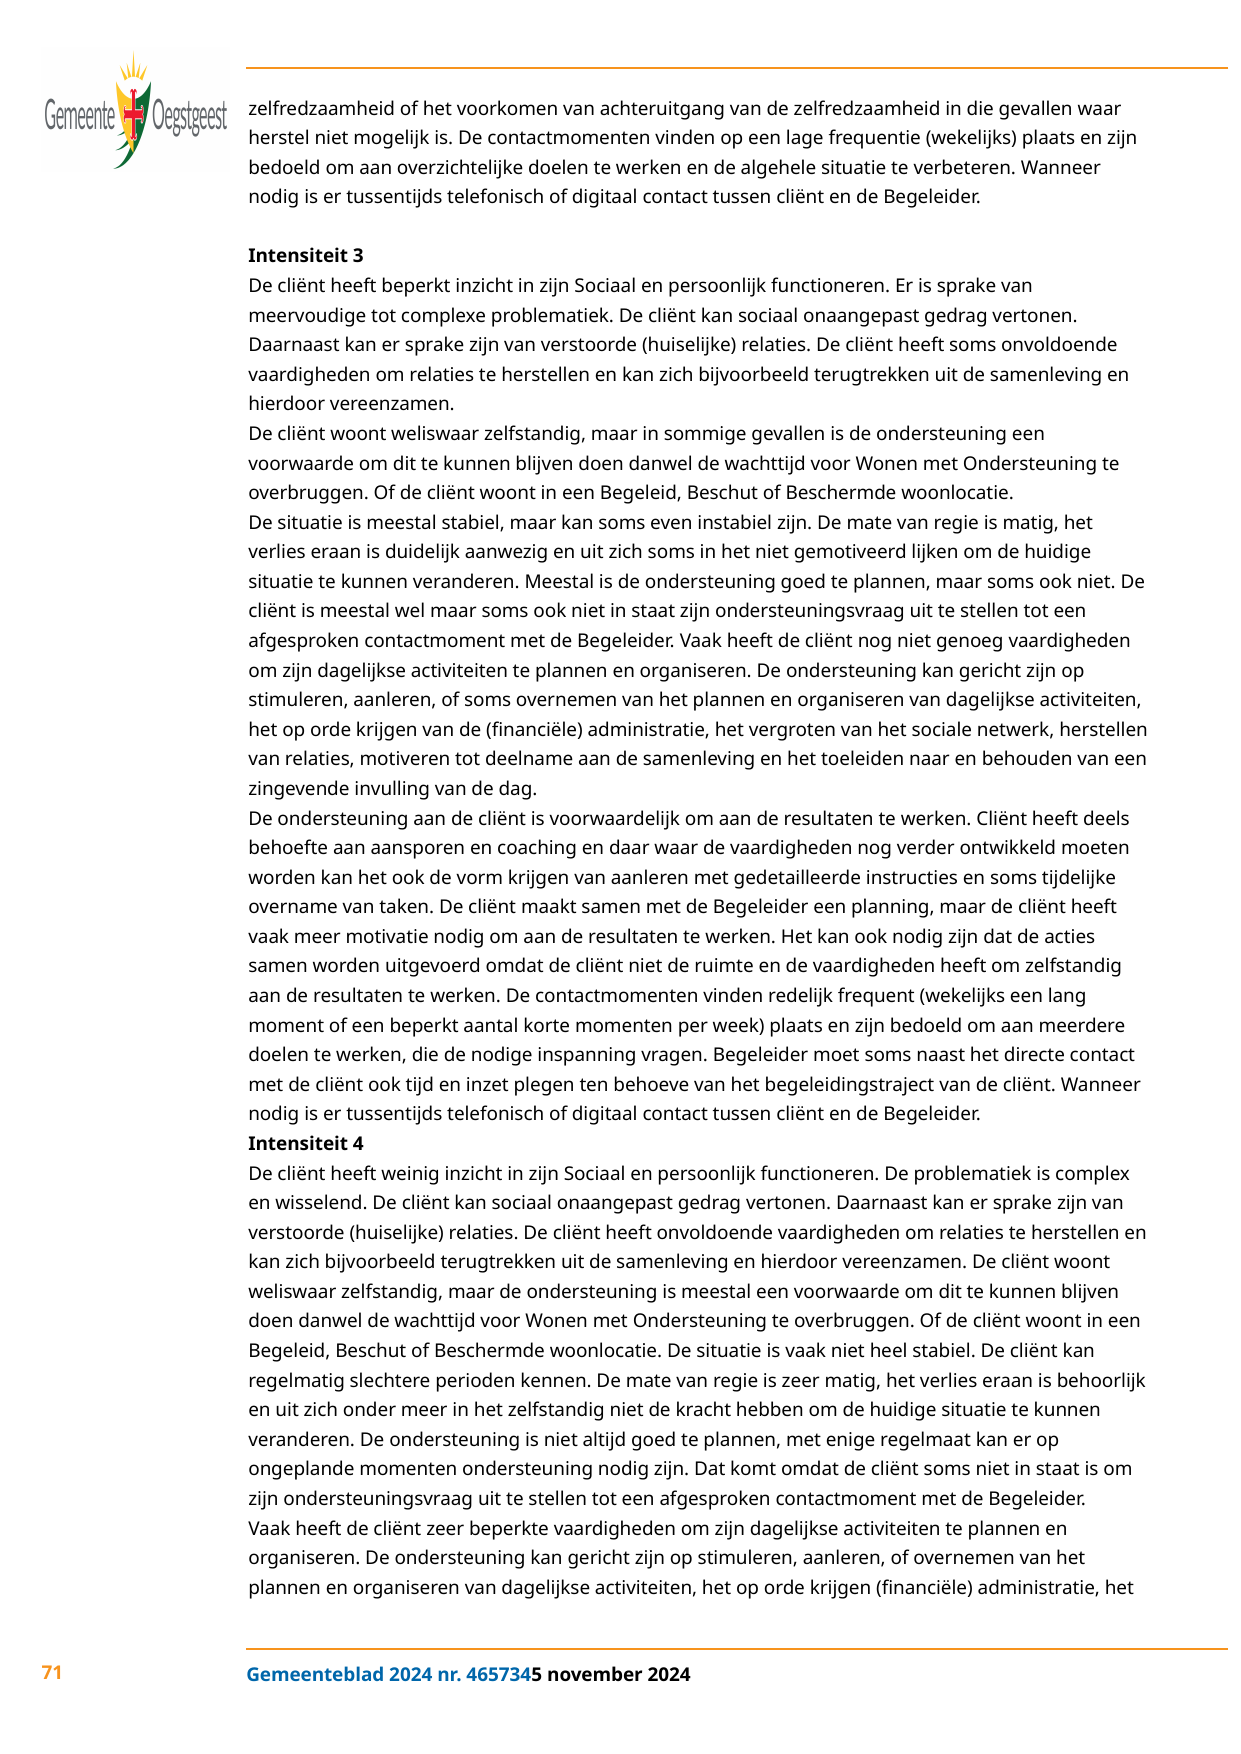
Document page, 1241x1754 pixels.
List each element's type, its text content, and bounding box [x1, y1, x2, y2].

table_cell zelfredzaamheid of het voorkomen van achteruitgang van de zelfredzaamheid in die gevallen waar herstel niet mogelijk is. De contactmomenten vinden op een lage frequentie (wekelijks) plaats en zijn bedoeld om aan overzichtelijke doelen te werken en de algehele situatie te verbeteren. Wanneer nodig is er tussentijds telefonisch of digitaal contact tussen cliënt en de Begeleider. Intensiteit 3 De cliënt heeft beperkt inzicht in zijn Sociaal en persoonlijk functioneren. Er is sprake van meervoudige tot complexe problematiek. De cliënt kan sociaal onaangepast gedrag vertonen. Daarnaast kan er sprake zijn van verstoorde (huiselijke) relaties. De cliënt heeft soms onvoldoende vaardigheden om relaties te herstellen en kan zich bijvoorbeeld terugtrekken uit de samenleving en hierdoor vereenzamen. De cliënt woont weliswaar zelfstandig, maar in sommige gevallen is de ondersteuning een voorwaarde om dit te kunnen blijven doen danwel de wachttijd voor Wonen met Ondersteuning te overbruggen. Of de cliënt woont in een Begeleid, Beschut of Beschermde woonlocatie. De situatie is meestal stabiel, maar kan soms even instabiel zijn. De mate van regie is matig, het verlies eraan is duidelijk aanwezig en uit zich soms in het niet gemotiveerd lijken om de huidige situatie te kunnen veranderen. Meestal is de ondersteuning goed te plannen, maar soms ook niet. De cliënt is meestal wel maar soms ook niet in staat zijn ondersteuningsvraag uit te stellen tot een afgesproken contactmoment met de Begeleider. Vaak heeft de cliënt nog niet genoeg vaardigheden om zijn dagelijkse activiteiten te plannen en organiseren. De ondersteuning kan gericht zijn op stimuleren, aanleren, of soms overnemen van het plannen en organiseren van dagelijkse activiteiten, het op orde krijgen van de (financiële) administratie, het vergroten van het sociale netwerk, herstellen van relaties, motiveren tot deelname aan de samenleving en het toeleiden naar en behouden van een zingevende invulling van de dag. De ondersteuning aan de cliënt is voorwaardelijk om aan de resultaten te werken. Cliënt heeft deels behoefte aan aansporen en coaching en daar waar de vaardigheden nog verder ontwikkeld moeten worden kan het ook de vorm krijgen van aanleren met gedetailleerde instructies en soms tijdelijke overname van taken. De cliënt maakt samen met de Begeleider een planning, maar de cliënt heeft vaak meer motivatie nodig om aan de resultaten te werken. Het kan ook nodig zijn dat de acties samen worden uitgevoerd omdat de cliënt niet de ruimte en de vaardigheden heeft om zelfstandig aan de resultaten te werken. De contactmomenten vinden redelijk frequent (wekelijks een lang moment of een beperkt aantal korte momenten per week) plaats en zijn bedoeld om aan meerdere doelen te werken, die de nodige inspanning vragen. Begeleider moet soms naast het directe contact met de cliënt ook tijd en inzet plegen ten behoeve van het begeleidingstraject van de cliënt. Wanneer nodig is er tussentijds telefonisch of digitaal contact tussen cliënt en de Begeleider. Intensiteit 4 De cliënt heeft weinig inzicht in zijn Sociaal en persoonlijk functioneren. De problematiek is complex en wisselend. De cliënt kan sociaal onaangepast gedrag vertonen. Daarnaast kan er sprake zijn van verstoorde (huiselijke) relaties. De cliënt heeft onvoldoende vaardigheden om relaties te herstellen en kan zich bijvoorbeeld terugtrekken uit de samenleving en hierdoor vereenzamen. De cliënt woont weliswaar zelfstandig, maar de ondersteuning is meestal een voorwaarde om dit te kunnen blijven doen danwel de wachttijd voor Wonen met Ondersteuning te overbruggen. Of de cliënt woont in een Begeleid, Beschut of Beschermde woonlocatie. De situatie is vaak niet heel stabiel. De cliënt kan regelmatig slechtere perioden kennen. De mate van regie is zeer matig, het verlies eraan is behoorlijk en uit zich onder meer in het zelfstandig niet de kracht hebben om de huidige situatie te kunnen veranderen. De ondersteuning is niet altijd goed te plannen, met enige regelmaat kan er op ongeplande momenten ondersteuning nodig zijn. Dat komt omdat de cliënt soms niet in staat is om zijn ondersteuningsvraag uit te stellen tot een afgesproken contactmoment met de Begeleider. Vaak heeft de cliënt zeer beperkte vaardigheden om zijn dagelijkse activiteiten te plannen en organiseren. De ondersteuning kan gericht zijn op stimuleren, aanleren, of overnemen van het plannen en organiseren van dagelijkse activiteiten, het op orde krijgen (financiële) administratie, het [248, 95, 1152, 1600]
picture [41, 47, 231, 172]
